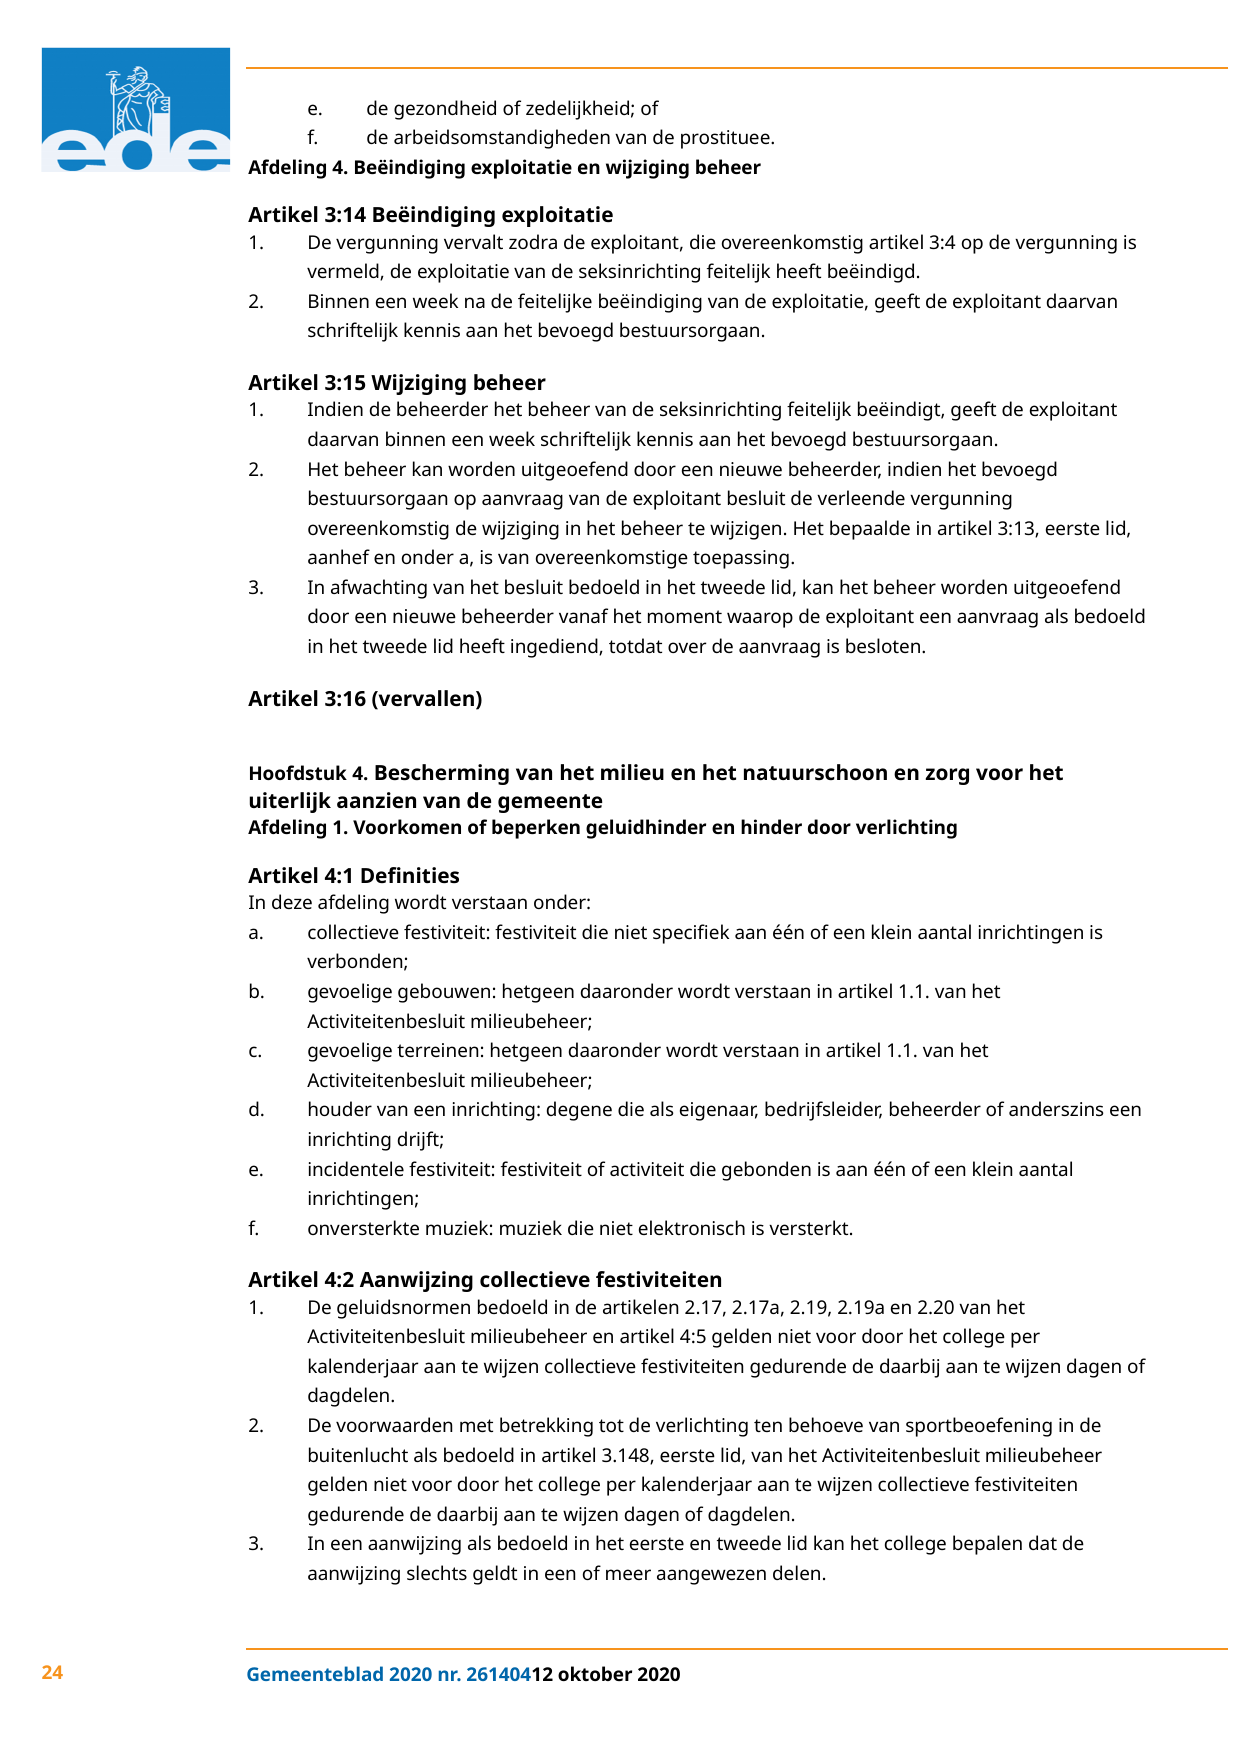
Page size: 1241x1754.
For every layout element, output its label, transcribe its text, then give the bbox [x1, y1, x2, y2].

text In deze afdeling wordt verstaan onder: [248, 889, 1152, 915]
list gevoelige gebouwen: hetgeen daaronder wordt verstaan in artikel 1.1. van het Activiteitenbesluit milieubeheer; [248, 978, 1152, 1034]
list Het beheer kan worden uitgeoefend door een nieuwe beheerder, indien het bevoegd bestuursorgaan op aanvraag van de exploitant besluit de verleende vergunning overeenkomstig de wijziging in het beheer te wijzigen. Het bepaalde in artikel 3:13, eerste lid, aanhef en onder a, is van overeenkomstige toepassing. [248, 456, 1152, 570]
list de gezondheid of zedelijkheid; of [307, 95, 1152, 121]
text Artikel 4:1 Definities [248, 861, 1152, 889]
list gevoelige terreinen: hetgeen daaronder wordt verstaan in artikel 1.1. van het Activiteitenbesluit milieubeheer; [248, 1037, 1152, 1093]
list onversterkte muziek: muziek die niet elektronisch is versterkt. [248, 1215, 1152, 1241]
list De voorwaarden met betrekking tot de verlichting ten behoeve van sportbeoefening in de buitenlucht als bedoeld in artikel 3.148, eerste lid, van het Activiteitenbesluit milieubeheer gelden niet voor door het college per kalenderjaar aan te wijzen collectieve festiviteiten gedurende de daarbij aan te wijzen dagen of dagdelen. [248, 1412, 1152, 1527]
list collectieve festiviteit: festiviteit die niet specifiek aan één of een klein aantal inrichtingen is verbonden; [248, 919, 1152, 974]
text Artikel 3:15 Wijziging beheer [248, 368, 1152, 397]
text Artikel 4:2 Aanwijzing collectieve festiviteiten [248, 1265, 1152, 1294]
picture [41, 47, 231, 172]
list de arbeidsomstandigheden van de prostituee. [307, 124, 1152, 150]
list In afwachting van het besluit bedoeld in het tweede lid, kan het beheer worden uitgeoefend door een nieuwe beheerder vanaf het moment waarop de exploitant een aanvraag als bedoeld in het tweede lid heeft ingediend, totdat over de aanvraag is besloten. [248, 574, 1152, 659]
text Afdeling 4. Beëindiging exploitatie en wijziging beheer [248, 154, 1152, 180]
list De vergunning vervalt zodra de exploitant, die overeenkomstig artikel 3:4 op de vergunning is vermeld, de exploitatie van de seksinrichting feitelijk heeft beëindigd. [248, 229, 1152, 284]
text Afdeling 1. Voorkomen of beperken geluidhinder en hinder door verlichting [248, 814, 1152, 840]
list houder van een inrichting: degene die als eigenaar, bedrijfsleider, beheerder of anderszins een inrichting drijft; [248, 1097, 1152, 1152]
text Artikel 3:16 (vervallen) [248, 684, 1152, 712]
text Artikel 3:14 Beëindiging exploitatie [248, 201, 1152, 229]
list Indien de beheerder het beheer van de seksinrichting feitelijk beëindigt, geeft de exploitant daarvan binnen een week schriftelijk kennis aan het bevoegd bestuursorgaan. [248, 397, 1152, 452]
text Hoofdstuk 4. Bescherming van het milieu en het natuurschoon en zorg voor het uiterlijk aanzien van de gemeente [248, 758, 1152, 814]
list incidentele festiviteit: festiviteit of activiteit die gebonden is aan één of een klein aantal inrichtingen; [248, 1156, 1152, 1211]
list De geluidsnormen bedoeld in de artikelen 2.17, 2.17a, 2.19, 2.19a en 2.20 van het Activiteitenbesluit milieubeheer en artikel 4:5 gelden niet voor door het college per kalenderjaar aan te wijzen collectieve festiviteiten gedurende de daarbij aan te wijzen dagen of dagdelen. [248, 1294, 1152, 1408]
list Binnen een week na de feitelijke beëindiging van de exploitatie, geeft de exploitant daarvan schriftelijk kennis aan het bevoegd bestuursorgaan. [248, 288, 1152, 343]
list In een aanwijzing als bedoeld in het eerste en tweede lid kan het college bepalen dat de aanwijzing slechts geldt in een of meer aangewezen delen. [248, 1531, 1152, 1586]
